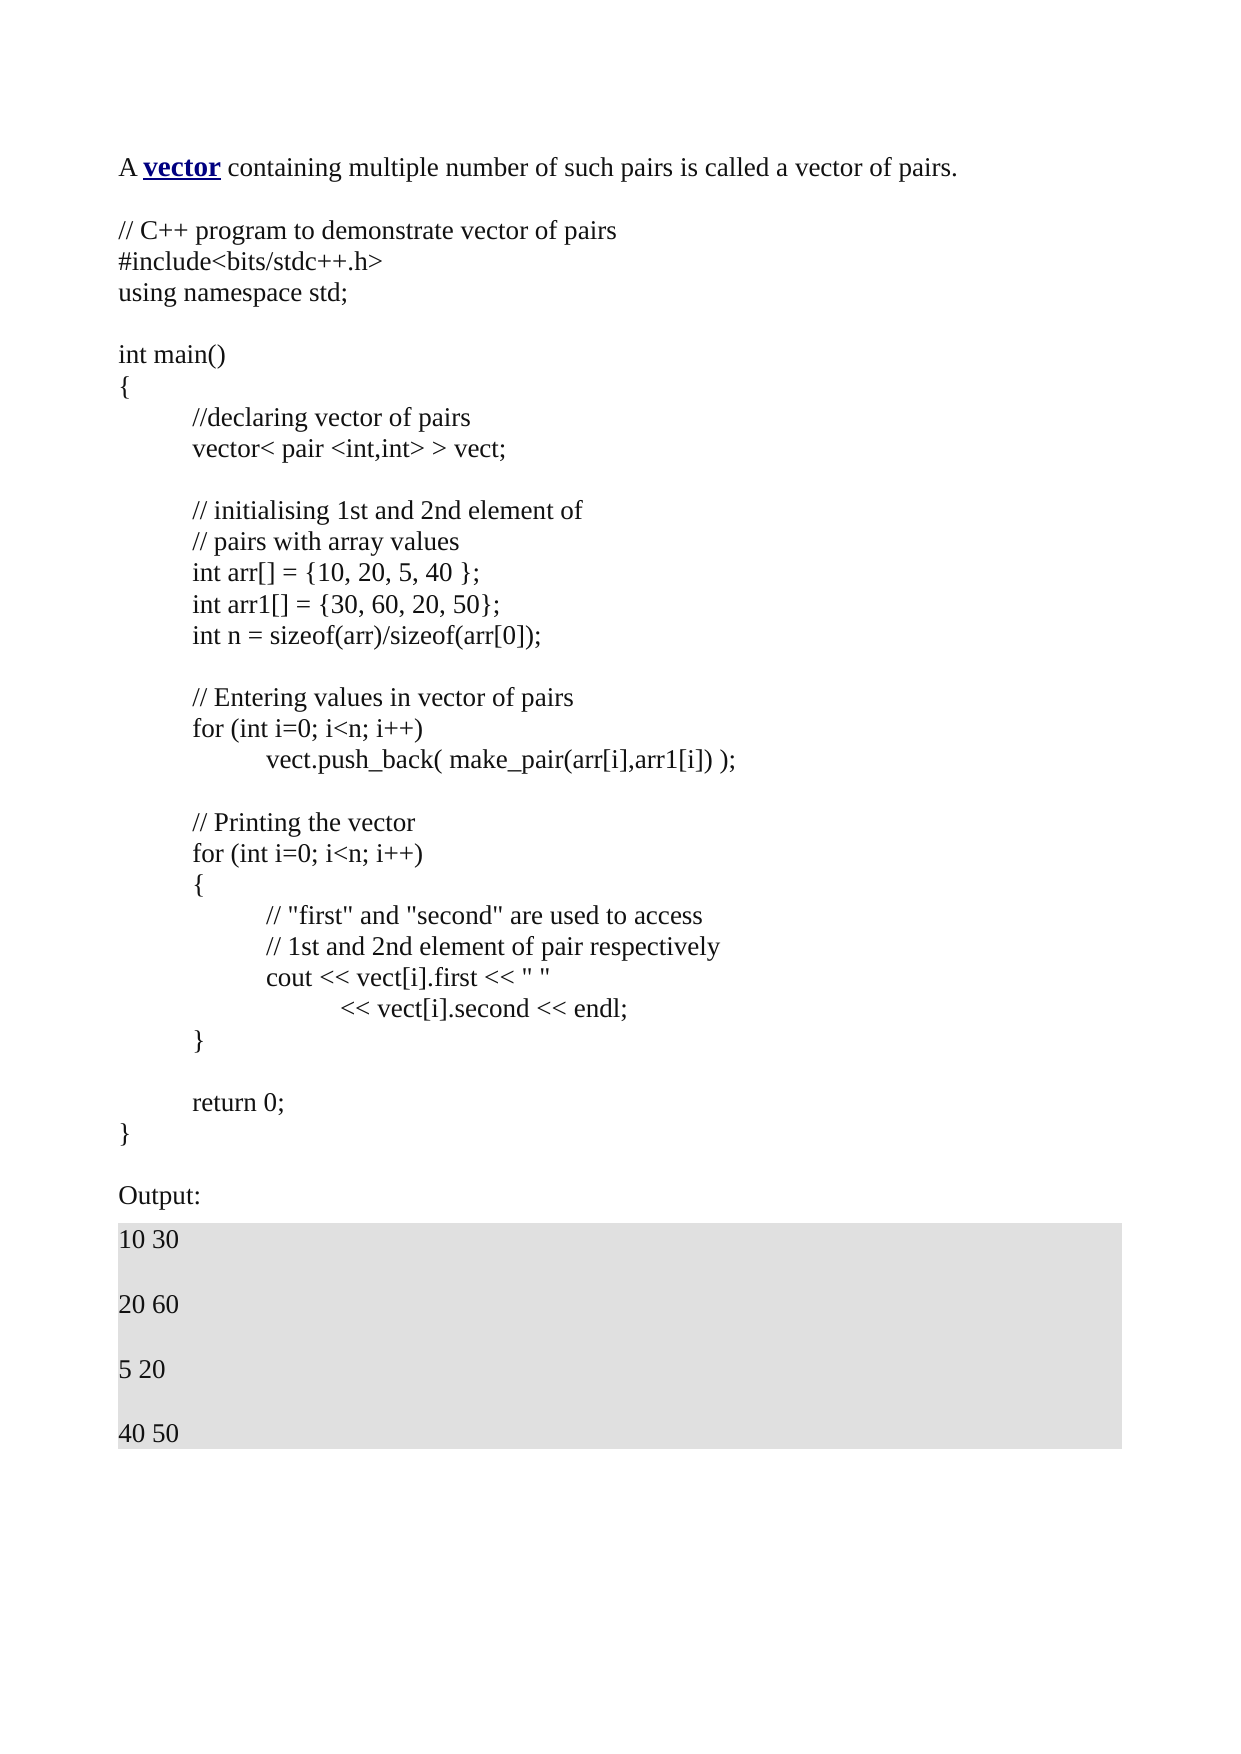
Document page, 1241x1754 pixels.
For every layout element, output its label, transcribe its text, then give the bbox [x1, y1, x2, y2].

text int main() [118, 338, 1122, 370]
text int arr[] = {10, 20, 5, 40 }; [118, 557, 1122, 588]
text // "first" and "second" are used to access [118, 899, 1122, 930]
text 20 60 [118, 1288, 1122, 1319]
text 5 20 [118, 1353, 1122, 1384]
text for (int i=0; i<n; i++) [118, 712, 1122, 743]
text for (int i=0; i<n; i++) [118, 837, 1122, 868]
text vector< pair <int,int> > vect; [118, 432, 1122, 463]
text // Entering values in vector of pairs [118, 681, 1122, 712]
text using namespace std; [118, 276, 1122, 307]
text Output: [118, 1179, 1122, 1211]
text #include<bits/stdc++.h> [118, 245, 1122, 276]
text // initialising 1st and 2nd element of [118, 494, 1122, 525]
text << vect[i].second << endl; [118, 993, 1122, 1024]
text // C++ program to demonstrate vector of pairs [118, 214, 1122, 245]
text cout << vect[i].first << " " [118, 961, 1122, 993]
text 40 50 [118, 1417, 1122, 1449]
text //declaring vector of pairs [118, 401, 1122, 432]
text // 1st and 2nd element of pair respectively [118, 930, 1122, 961]
text { [118, 868, 1122, 899]
text A vector containing multiple number of such pairs is called a vector of pairs. [118, 149, 1122, 183]
text return 0; [118, 1086, 1122, 1117]
text // Printing the vector [118, 806, 1122, 837]
text } [118, 1117, 1122, 1148]
text { [118, 370, 1122, 401]
text // pairs with array values [118, 525, 1122, 557]
text 10 30 [118, 1223, 1122, 1254]
text int n = sizeof(arr)/sizeof(arr[0]); [118, 619, 1122, 650]
text int arr1[] = {30, 60, 20, 50}; [118, 588, 1122, 619]
text vect.push_back( make_pair(arr[i],arr1[i]) ); [118, 743, 1122, 774]
text } [118, 1024, 1122, 1055]
